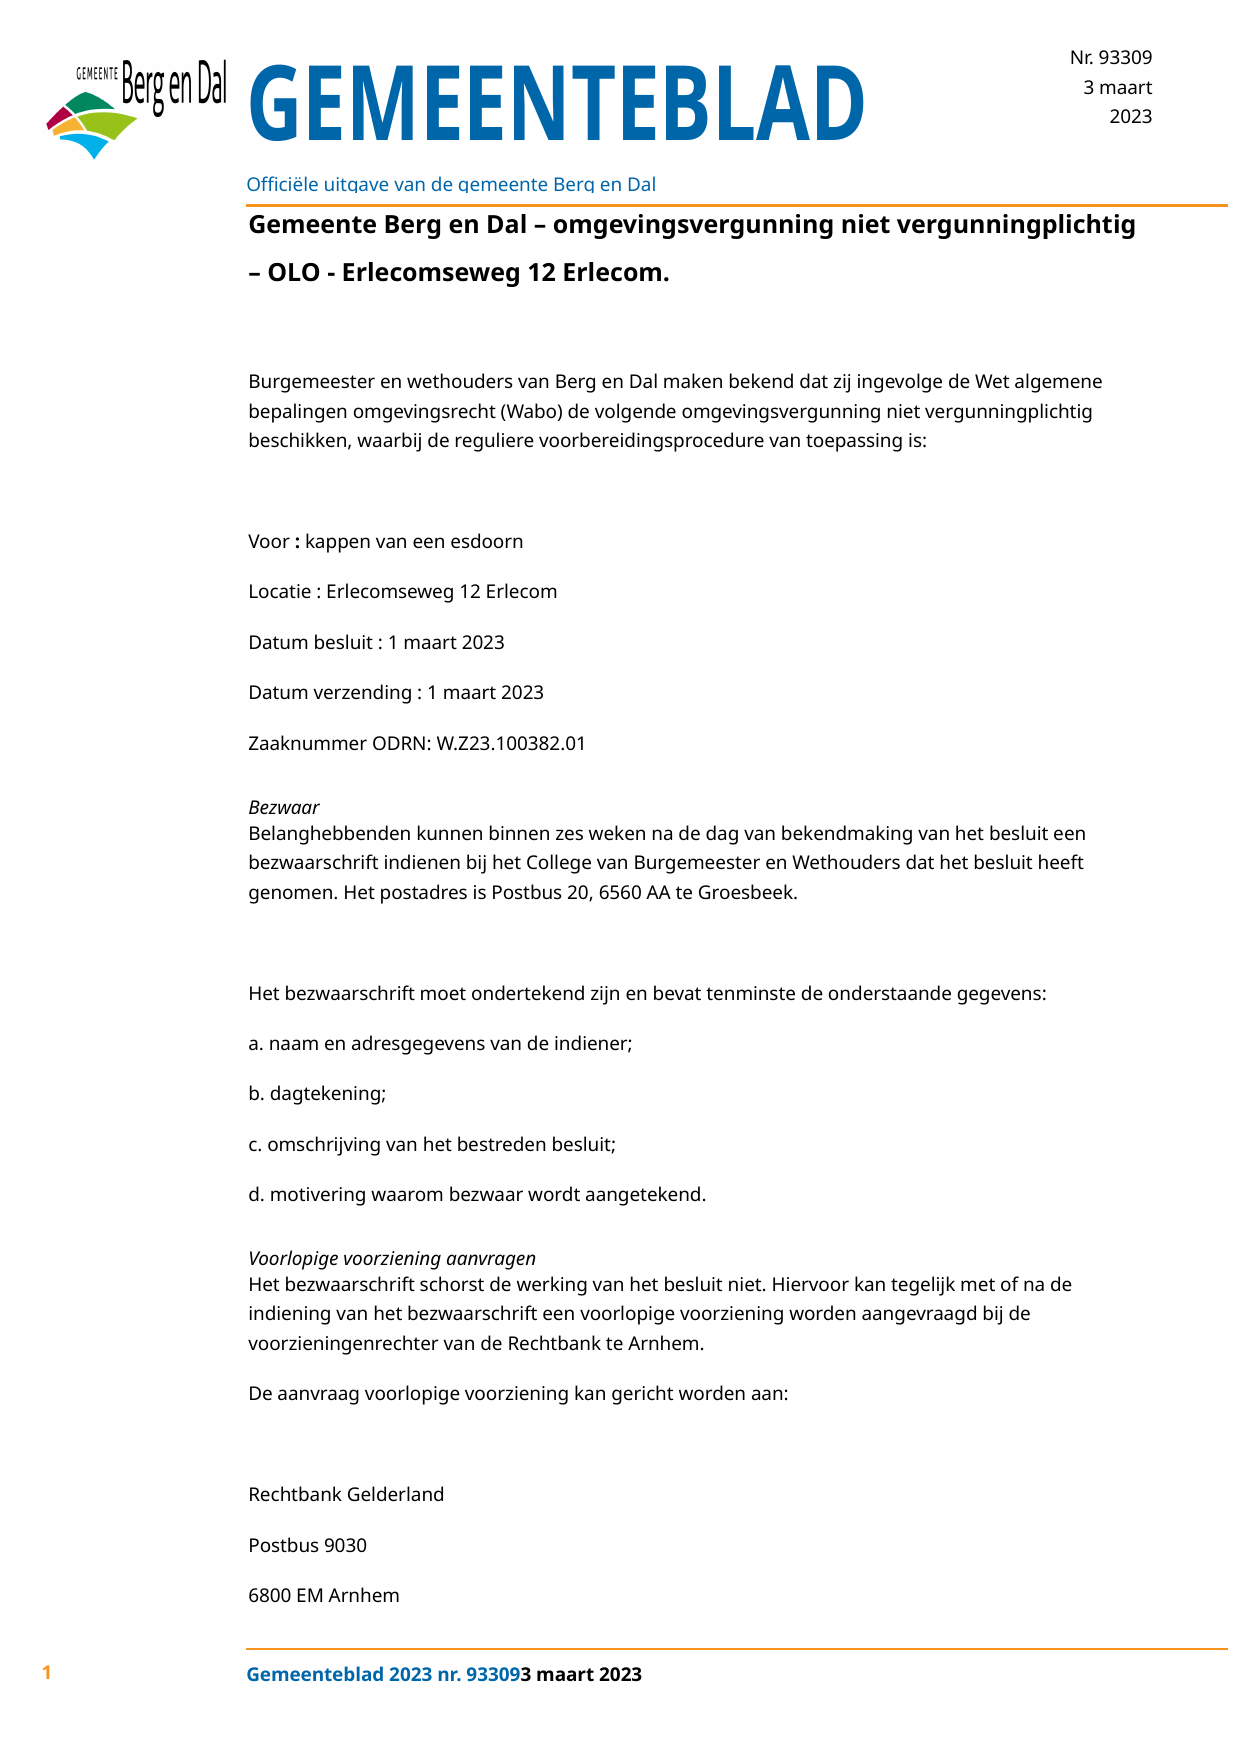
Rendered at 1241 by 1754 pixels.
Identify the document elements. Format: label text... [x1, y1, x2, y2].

text c. omschrijving van het bestreden besluit; [248, 1131, 1152, 1157]
text Voorlopige voorziening aanvragen [248, 1245, 1152, 1271]
text De aanvraag voorlopige voorziening kan gericht worden aan: [248, 1381, 1152, 1406]
text Burgemeester en wethouders van Berg en Dal maken bekend dat zij ingevolge de Wet algemene bepalingen omgevingsrecht (Wabo) de volgende omgevingsvergunning niet vergunningplichtig beschikken, waarbij de reguliere voorbereidingsprocedure van toepassing is: [248, 368, 1152, 453]
text b. dagtekening; [248, 1081, 1152, 1106]
picture [41, 47, 231, 172]
text Zaaknummer ODRN: W.Z23.100382.01 [248, 730, 1152, 756]
text a. naam en adresgegevens van de indiener; [248, 1030, 1152, 1056]
text d. motivering waarom bezwaar wordt aangetekend. [248, 1181, 1152, 1207]
text Rechtbank Gelderland [248, 1481, 1152, 1507]
text Datum besluit : 1 maart 2023 [248, 629, 1152, 655]
text Het bezwaarschrift schorst de werking van het besluit niet. Hiervoor kan tegelijk met of na de indiening van het bezwaarschrift een voorlopige voorziening worden aangevraagd bij de voorzieningenrechter van de Rechtbank te Arnhem. [248, 1271, 1152, 1356]
text Voor : kappen van een esdoorn [248, 528, 1152, 554]
text Postbus 9030 [248, 1532, 1152, 1558]
text Belanghebbenden kunnen binnen zes weken na de dag van bekendmaking van het besluit een bezwaarschrift indienen bij het College van Burgemeester en Wethouders dat het besluit heeft genomen. Het postadres is Postbus 20, 6560 AA te Groesbeek. [248, 820, 1152, 904]
text Datum verzending : 1 maart 2023 [248, 679, 1152, 705]
text 6800 EM Arnhem [248, 1582, 1152, 1608]
text Het bezwaarschrift moet ondertekend zijn en bevat tenminste de onderstaande gegevens: [248, 980, 1152, 1005]
text Locatie : Erlecomseweg 12 Erlecom [248, 579, 1152, 604]
text Bezwaar [248, 794, 1152, 820]
text Gemeente Berg en Dal – omgevingsvergunning niet vergunningplichtig – OLO - Erlecomseweg 12 Erlecom. [248, 207, 1152, 288]
